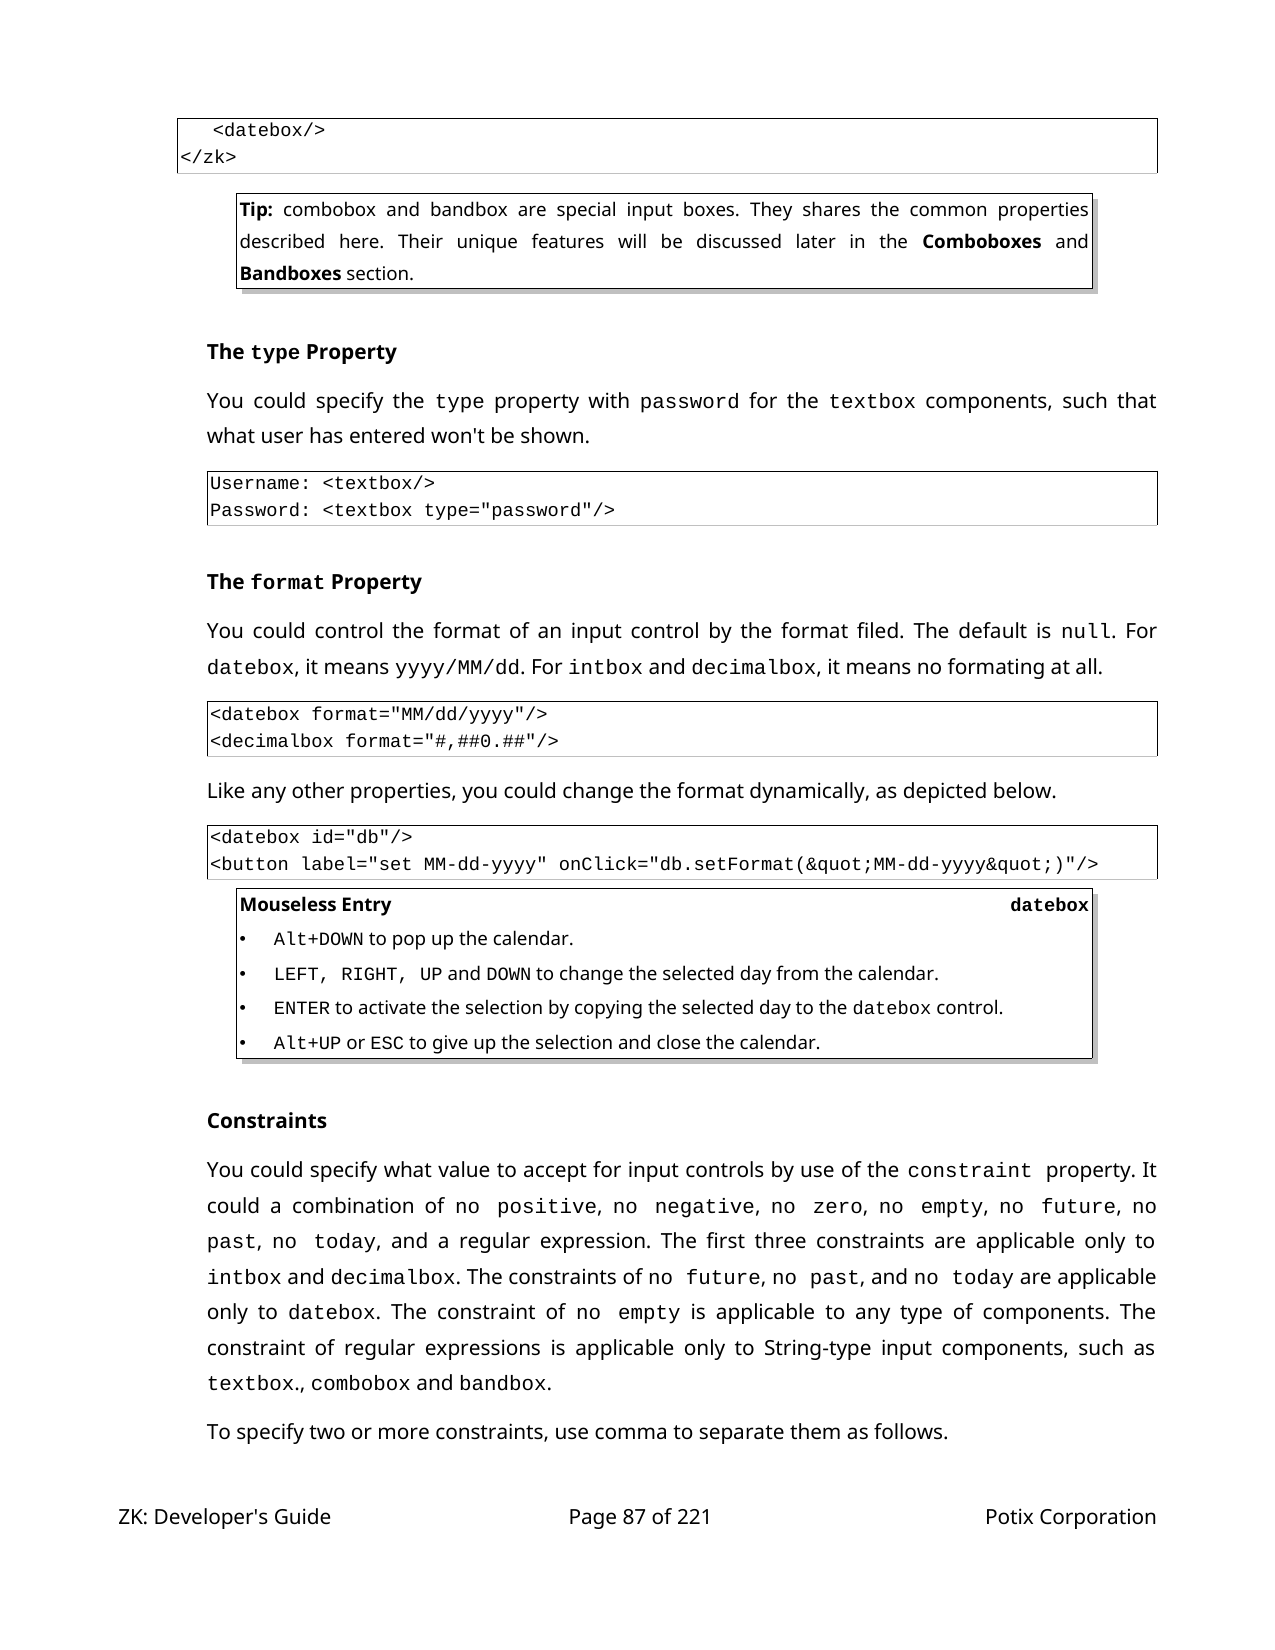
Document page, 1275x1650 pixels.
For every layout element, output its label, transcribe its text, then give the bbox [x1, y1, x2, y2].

text Tip: combobox and bandbox are special input boxes. They shares the common properties described here. Their unique features will be discussed later in the Comboboxes and Bandboxes section. [237, 194, 1092, 288]
text You could specify the type property with password for the textbox components, such that what user has entered won't be shown. [207, 386, 1157, 450]
subtitle The format Property [207, 567, 1157, 596]
text To specify two or more constraints, use comma to separate them as follows. [207, 1417, 1157, 1446]
text <datebox/> [178, 119, 1157, 142]
text You could control the format of an input control by the format filed. The default is null. For datebox, it means yyyy/MM/dd. For intbox and decimalbox, it means no formating at all. [207, 617, 1157, 681]
text </zk> [178, 145, 1157, 173]
list Alt+DOWN to pop up the calendar. [237, 923, 1092, 951]
list Alt+UP or ESC to give up the selection and close the calendar. [237, 1026, 1092, 1058]
text Like any other properties, you could change the format dynamically, as depicted below. [207, 776, 1157, 805]
list ENTER to activate the selection by copying the selected day to the datebox control. [237, 992, 1092, 1021]
subtitle Constraints [207, 1107, 1157, 1135]
text Username: <textbox/> [208, 472, 1157, 495]
subtitle The type Property [207, 337, 1157, 366]
text Password: <textbox type="password"/> [208, 498, 1157, 525]
text <datebox format="MM/dd/yyyy"/> [208, 702, 1157, 726]
text You could specify what value to accept for input controls by use of the constraint property. It could a combination of no positive, no negative, no zero, no empty, no future, no past, no today, and a regular expression. The first three constraints are applicable only to intbox and decimalbox. The constraints of no future, no past, and no today are applicable only to datebox. The constraint of no empty is applicable to any type of components. The constraint of regular expressions is applicable only to String-type input components, such as textbox., combobox and bandbox. [207, 1155, 1157, 1397]
list LEFT, RIGHT, UP and DOWN to change the selected day from the calendar. [237, 957, 1092, 986]
text Mouseless Entry datebox [237, 889, 1092, 917]
text <datebox id="db"/> <button label="set MM-dd-yyyy" onClick="db.setFormat(&quot;MM-dd-yyyy&quot;)"/> [208, 826, 1157, 879]
text <decimalbox format="#,##0.##"/> [208, 728, 1157, 756]
